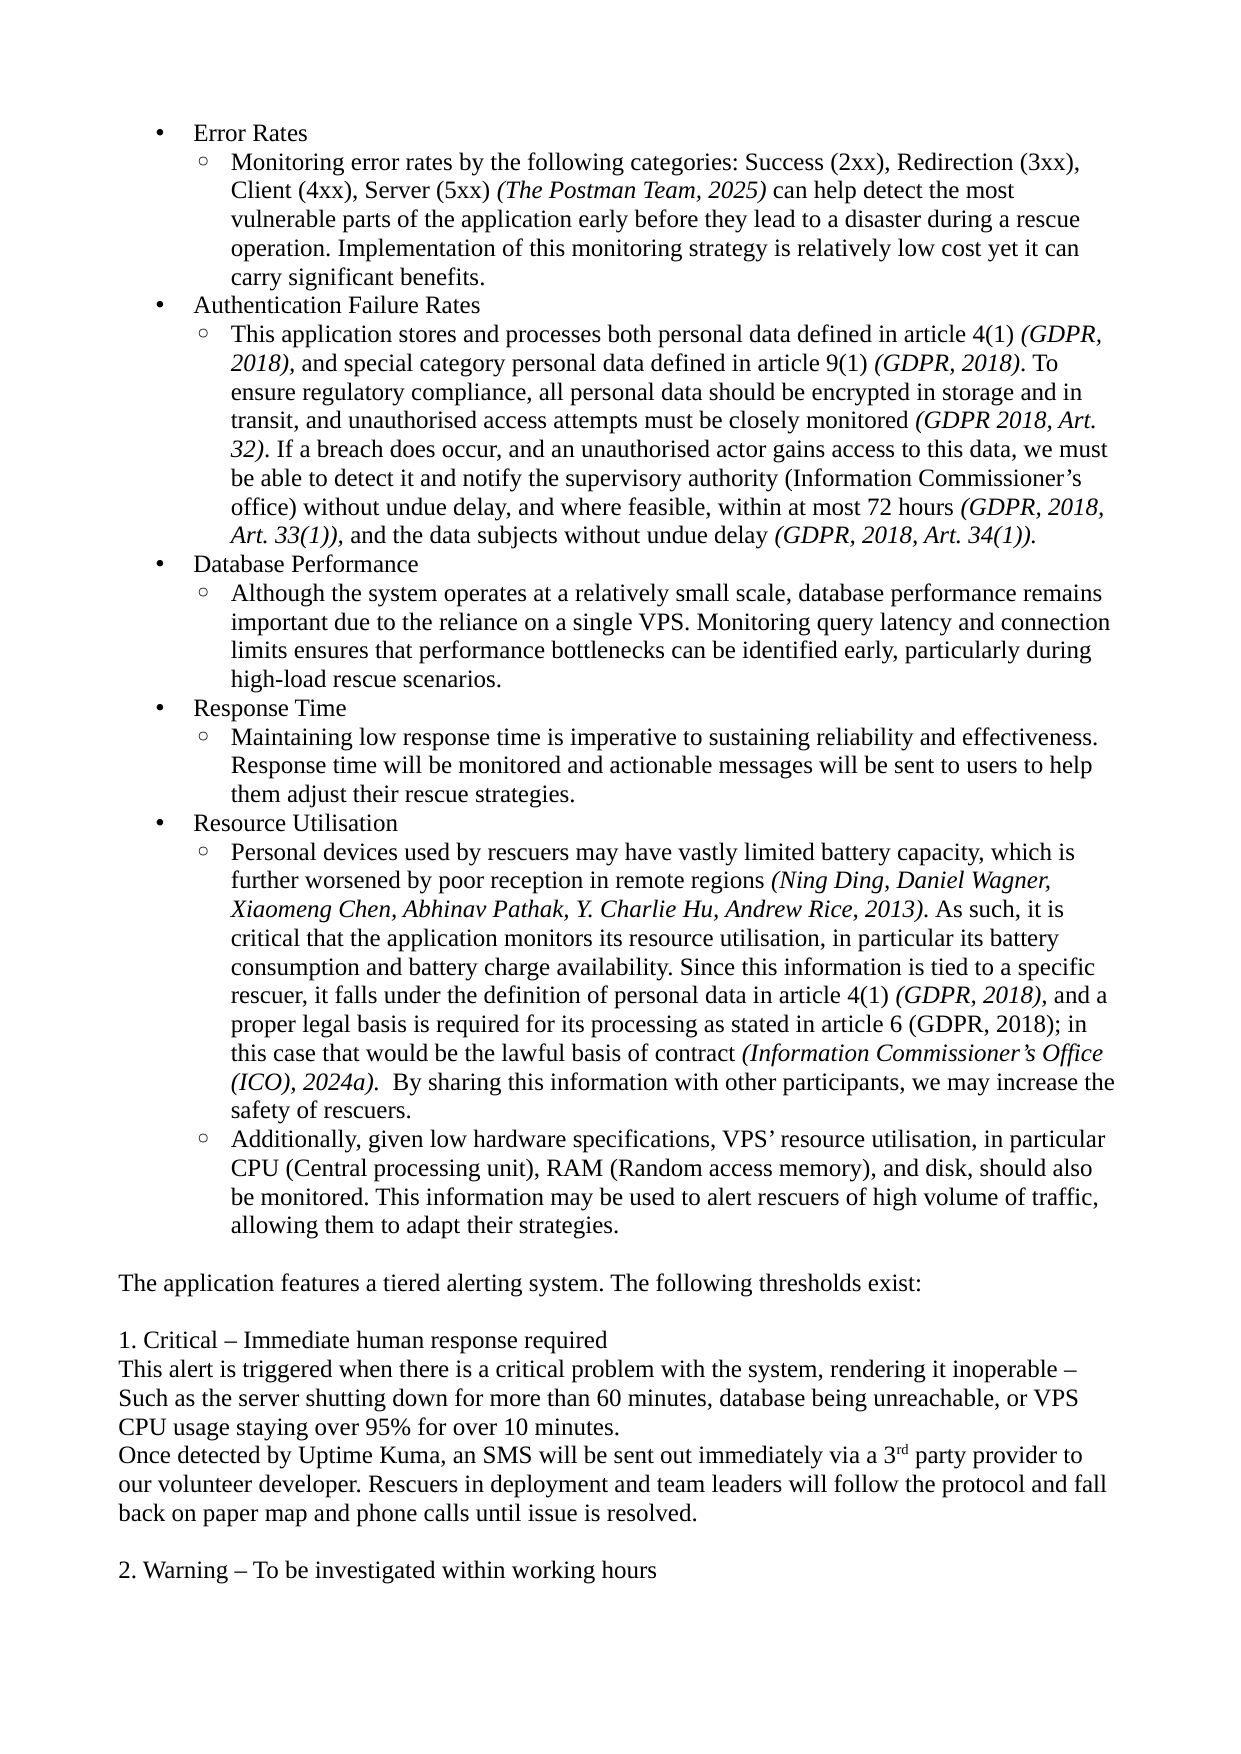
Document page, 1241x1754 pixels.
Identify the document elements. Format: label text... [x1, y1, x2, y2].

list Monitoring error rates by the following categories: Success (2xx), Redirection (3xx), Client (4xx), Server (5xx) (The Postman Team, 2025) can help detect the most vulnerable parts of the application early before they lead to a disaster during a rescue operation. Implementation of this monitoring strategy is relatively low cost yet it can carry significant benefits. [193, 147, 1122, 291]
list This application stores and processes both personal data defined in article 4(1) (GDPR, 2018), and special category personal data defined in article 9(1) (GDPR, 2018). To ensure regulatory compliance, all personal data should be encrypted in storage and in transit, and unauthorised access attempts must be closely monitored (GDPR 2018, Art. 32). If a breach does occur, and an unauthorised actor gains access to this data, we must be able to detect it and notify the supervisory authority (Information Commissioner’s office) without undue delay, and where feasible, within at most 72 hours (GDPR, 2018, Art. 33(1)), and the data subjects without undue delay (GDPR, 2018, Art. 34(1)). [193, 319, 1122, 549]
text Once detected by Uptime Kuma, an SMS will be sent out immediately via a 3rd party provider to our volunteer developer. Rescuers in deployment and team leaders will follow the protocol and fall back on paper map and phone calls until issue is resolved. [118, 1441, 1122, 1527]
text 1. Critical – Immediate human response required [118, 1326, 1122, 1354]
text 2. Warning – To be investigated within working hours [118, 1556, 1122, 1584]
list Although the system operates at a relatively small scale, database performance remains important due to the reliance on a single VPS. Monitoring query latency and connection limits ensures that performance bottlenecks can be identified early, particularly during high-load rescue scenarios. [193, 578, 1122, 693]
list Maintaining low response time is imperative to sustaining reliability and effectiveness. Response time will be monitored and actionable messages will be sent to users to help them adjust their rescue strategies. [193, 722, 1122, 808]
text This alert is triggered when there is a critical problem with the system, rendering it inoperable – Such as the server shutting down for more than 60 minutes, database being unreachable, or VPS CPU usage staying over 95% for over 10 minutes. [118, 1354, 1122, 1441]
list Response Time [156, 693, 1122, 722]
list Resource Utilisation [156, 808, 1122, 837]
list Additionally, given low hardware specifications, VPS’ resource utilisation, in particular CPU (Central processing unit), RAM (Random access memory), and disk, should also be monitored. This information may be used to alert rescuers of high volume of traffic, allowing them to adapt their strategies. [193, 1124, 1122, 1239]
list Personal devices used by rescuers may have vastly limited battery capacity, which is further worsened by poor reception in remote regions (Ning Ding, Daniel Wagner, Xiaomeng Chen, Abhinav Pathak, Y. Charlie Hu, Andrew Rice, 2013). As such, it is critical that the application monitors its resource utilisation, in particular its battery consumption and battery charge availability. Since this information is tied to a specific rescuer, it falls under the definition of personal data in article 4(1) (GDPR, 2018), and a proper legal basis is required for its processing as stated in article 6 (GDPR, 2018); in this case that would be the lawful basis of contract (Information Commissioner’s Office (ICO), 2024a). By sharing this information with other participants, we may increase the safety of rescuers. [193, 837, 1122, 1124]
list Database Performance [156, 549, 1122, 578]
text The application features a tiered alerting system. The following thresholds exist: [118, 1268, 1122, 1297]
list Error Rates [156, 118, 1122, 147]
list Authentication Failure Rates [156, 291, 1122, 319]
